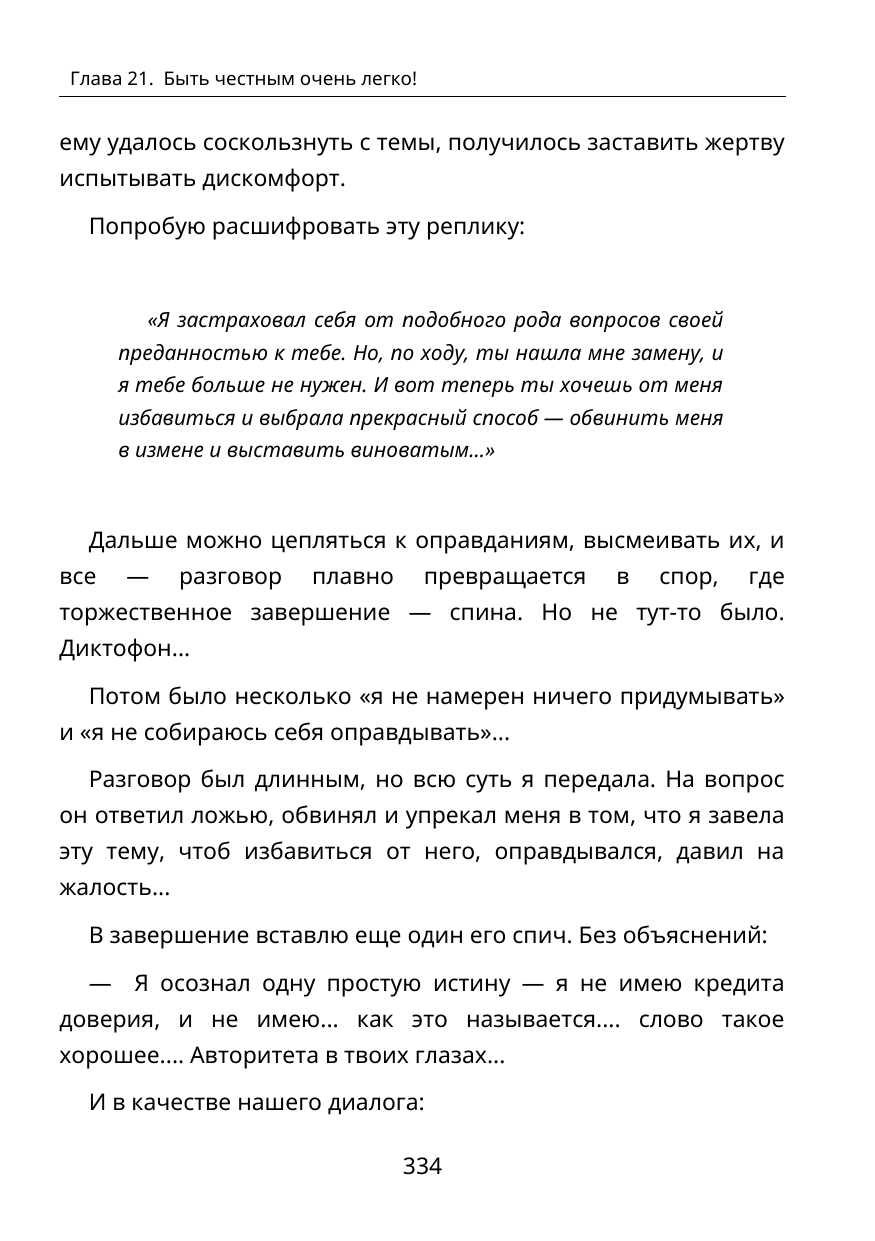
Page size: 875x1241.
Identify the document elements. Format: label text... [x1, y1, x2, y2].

list Я осознал одну простую истину — я не имею кредита доверия, и не имею... как это называется.... слово такое хорошее.... Авторитета в твоих глазах... [59, 967, 786, 1070]
text Потом было несколько «я не намерен ничего придумывать» и «я не собираюсь себя оправдывать»... [59, 680, 786, 747]
text В завершение вставлю еще один его спич. Без объяснений: [59, 919, 786, 950]
text И в качестве нашего диалога: [59, 1086, 786, 1117]
text Дальше можно цепляться к оправданиям, высмеивать их, и все — разговор плавно превращается в спор, где торжественное завершение — спина. Но не тут-то было. Диктофон... [59, 524, 786, 663]
text Разговор был длинным, но всю суть я передала. На вопрос он ответил ложью, обвинял и упрекал меня в том, что я завела эту тему, чтоб избавиться от него, оправдывался, давил на жалость... [59, 763, 786, 902]
text «Я застраховал себя от подобного рода вопросов своей преданностью к тебе. Но, по ходу, ты нашла мне замену, и я тебе больше не нужен. И вот теперь ты хочешь от меня избавиться и выбрала прекрасный способ — обвинить меня в измене и выставить виноватым...» [118, 305, 727, 464]
text ему удалось соскользнуть с темы, получилось заставить жертву испытывать дискомфорт. [59, 126, 786, 193]
text Попробую расшифровать эту реплику: [59, 210, 786, 241]
